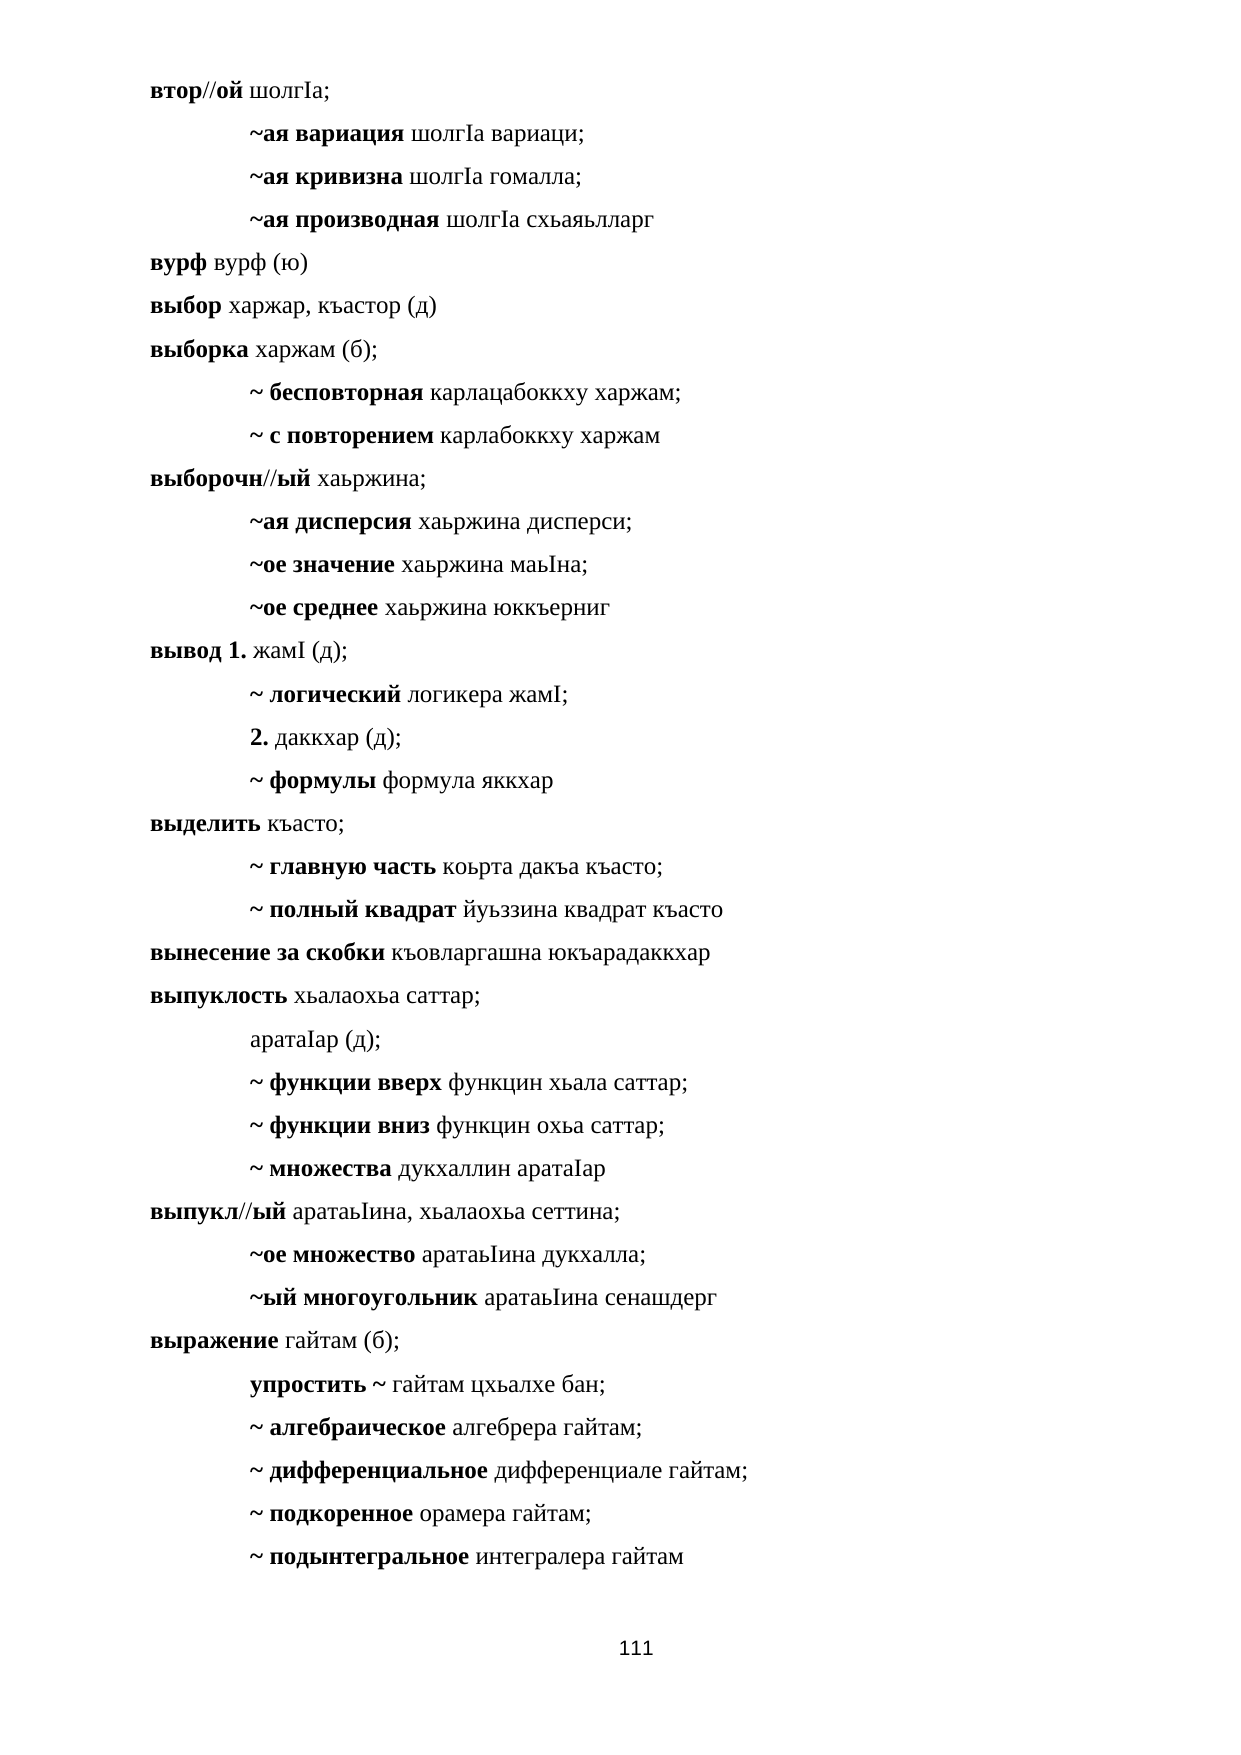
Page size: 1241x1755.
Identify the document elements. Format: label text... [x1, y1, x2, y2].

text выборочн//ый хаьржина; ~ая дисперсия хаьржина дисперси; ~ое значение хаьржина маьӀна; ~ое среднее хаьржина юккъерниг [150, 463, 1122, 621]
text выпуклость хьалаохьа саттар; аратаӀар (д); ~ функции вверх функцин хьала саттар; ~ функции вниз функцин охьа саттар; ~ множества дукхаллин аратаӀар [150, 981, 1122, 1182]
text втор//ой шолгӀа; ~ая вариация шолгӀа вариаци; ~ая кривизна шолгӀа гомалла; ~ая производная шолгӀа схьаяьлларг [150, 75, 1122, 233]
text выборка харжам (б); ~ бесповторная карлацабоккху харжам; ~ с повторением карлабоккху харжам [150, 334, 1122, 449]
text выделить къасто; ~ главную часть коьрта дакъа къасто; ~ полный квадрат йуьззина квадрат къасто [150, 808, 1122, 923]
text выражение гайтам (б); упростить ~ гайтам цхьалхе бан; ~ алгебраическое алгебрера гайтам; ~ дифференциальное дифференциале гайтам; ~ подкоренное орамера гайтам; ~ подынтегральное интегралера гайтам [150, 1326, 1122, 1570]
text выбор харжар, къастор (д) [150, 291, 1122, 319]
text выпукл//ый аратаьӀина, хьалаохьа сеттина; ~ое множество аратаьӀина дукхалла; ~ый многоугольник аратаьӀина сенашдерг [150, 1196, 1122, 1311]
text вурф вурф (ю) [150, 247, 1122, 276]
text вывод 1. жамӀ (д); ~ логический логикера жамӀ; 2. даккхар (д); ~ формулы формула яккхар [150, 636, 1122, 794]
text вынесение за скобки къовларгашна юкъарадаккхар [150, 937, 1122, 966]
